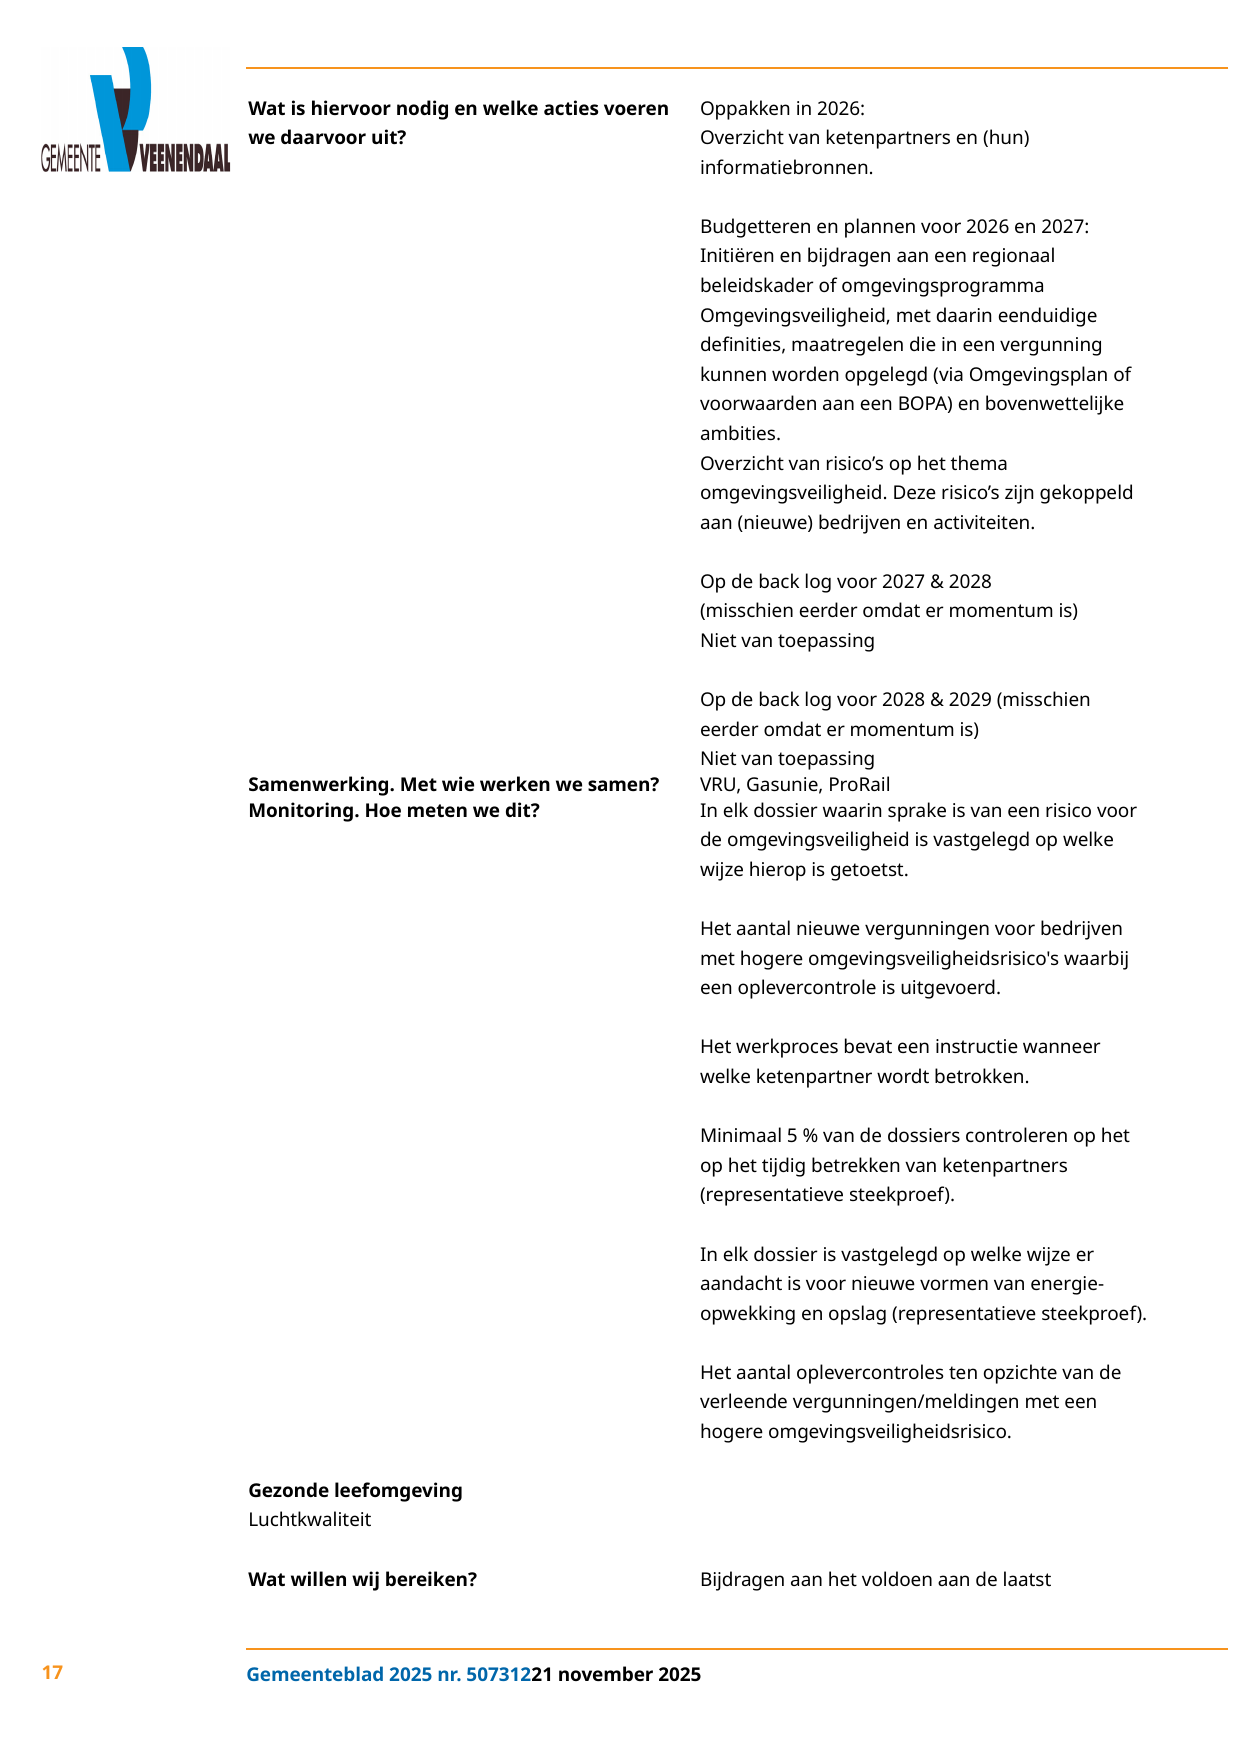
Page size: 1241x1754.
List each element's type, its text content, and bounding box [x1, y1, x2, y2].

picture [41, 47, 130, 172]
table_cell Wat is hiervoor nodig en welke acties voeren we daarvoor uit? [248, 95, 700, 771]
table_header Bijdragen aan het voldoen aan de laatst [700, 1566, 1152, 1591]
text Gezonde leefomgeving [248, 1477, 1152, 1503]
picture [123, 47, 231, 172]
table_cell VRU, Gasunie, ProRail [700, 771, 1152, 797]
table_header Wat willen wij bereiken? [248, 1566, 700, 1591]
table_cell In elk dossier waarin sprake is van een risico voor de omgevingsveiligheid is vastgelegd op welke wijze hierop is getoetst. Het aantal nieuwe vergunningen voor bedrijven met hogere omgevingsveiligheidsrisico's waarbij een oplevercontrole is uitgevoerd. Het werkproces bevat een instructie wanneer welke ketenpartner wordt betrokken. Minimaal 5 % van de dossiers controleren op het op het tijdig betrekken van ketenpartners (representatieve steekproef). In elk dossier is vastgelegd op welke wijze er aandacht is voor nieuwe vormen van energie- opwekking en opslag (representatieve steekproef). Het aantal oplevercontroles ten opzichte van de verleende vergunningen/meldingen met een hogere omgevingsveiligheidsrisico. [700, 797, 1152, 1444]
table_cell Monitoring. Hoe meten we dit? [248, 797, 700, 1444]
text Luchtkwaliteit [248, 1506, 1152, 1532]
table_cell Samenwerking. Met wie werken we samen? [248, 771, 700, 797]
table_cell Oppakken in 2026: Overzicht van ketenpartners en (hun) informatiebronnen. Budgetteren en plannen voor 2026 en 2027: Initiëren en bijdragen aan een regionaal beleidskader of omgevingsprogramma Omgevingsveiligheid, met daarin eenduidige definities, maatregelen die in een vergunning kunnen worden opgelegd (via Omgevingsplan of voorwaarden aan een BOPA) en bovenwettelijke ambities. Overzicht van risico’s op het thema omgevingsveiligheid. Deze risico’s zijn gekoppeld aan (nieuwe) bedrijven en activiteiten. Op de back log voor 2027 & 2028 (misschien eerder omdat er momentum is) Niet van toepassing Op de back log voor 2028 & 2029 (misschien eerder omdat er momentum is) Niet van toepassing [700, 95, 1152, 771]
